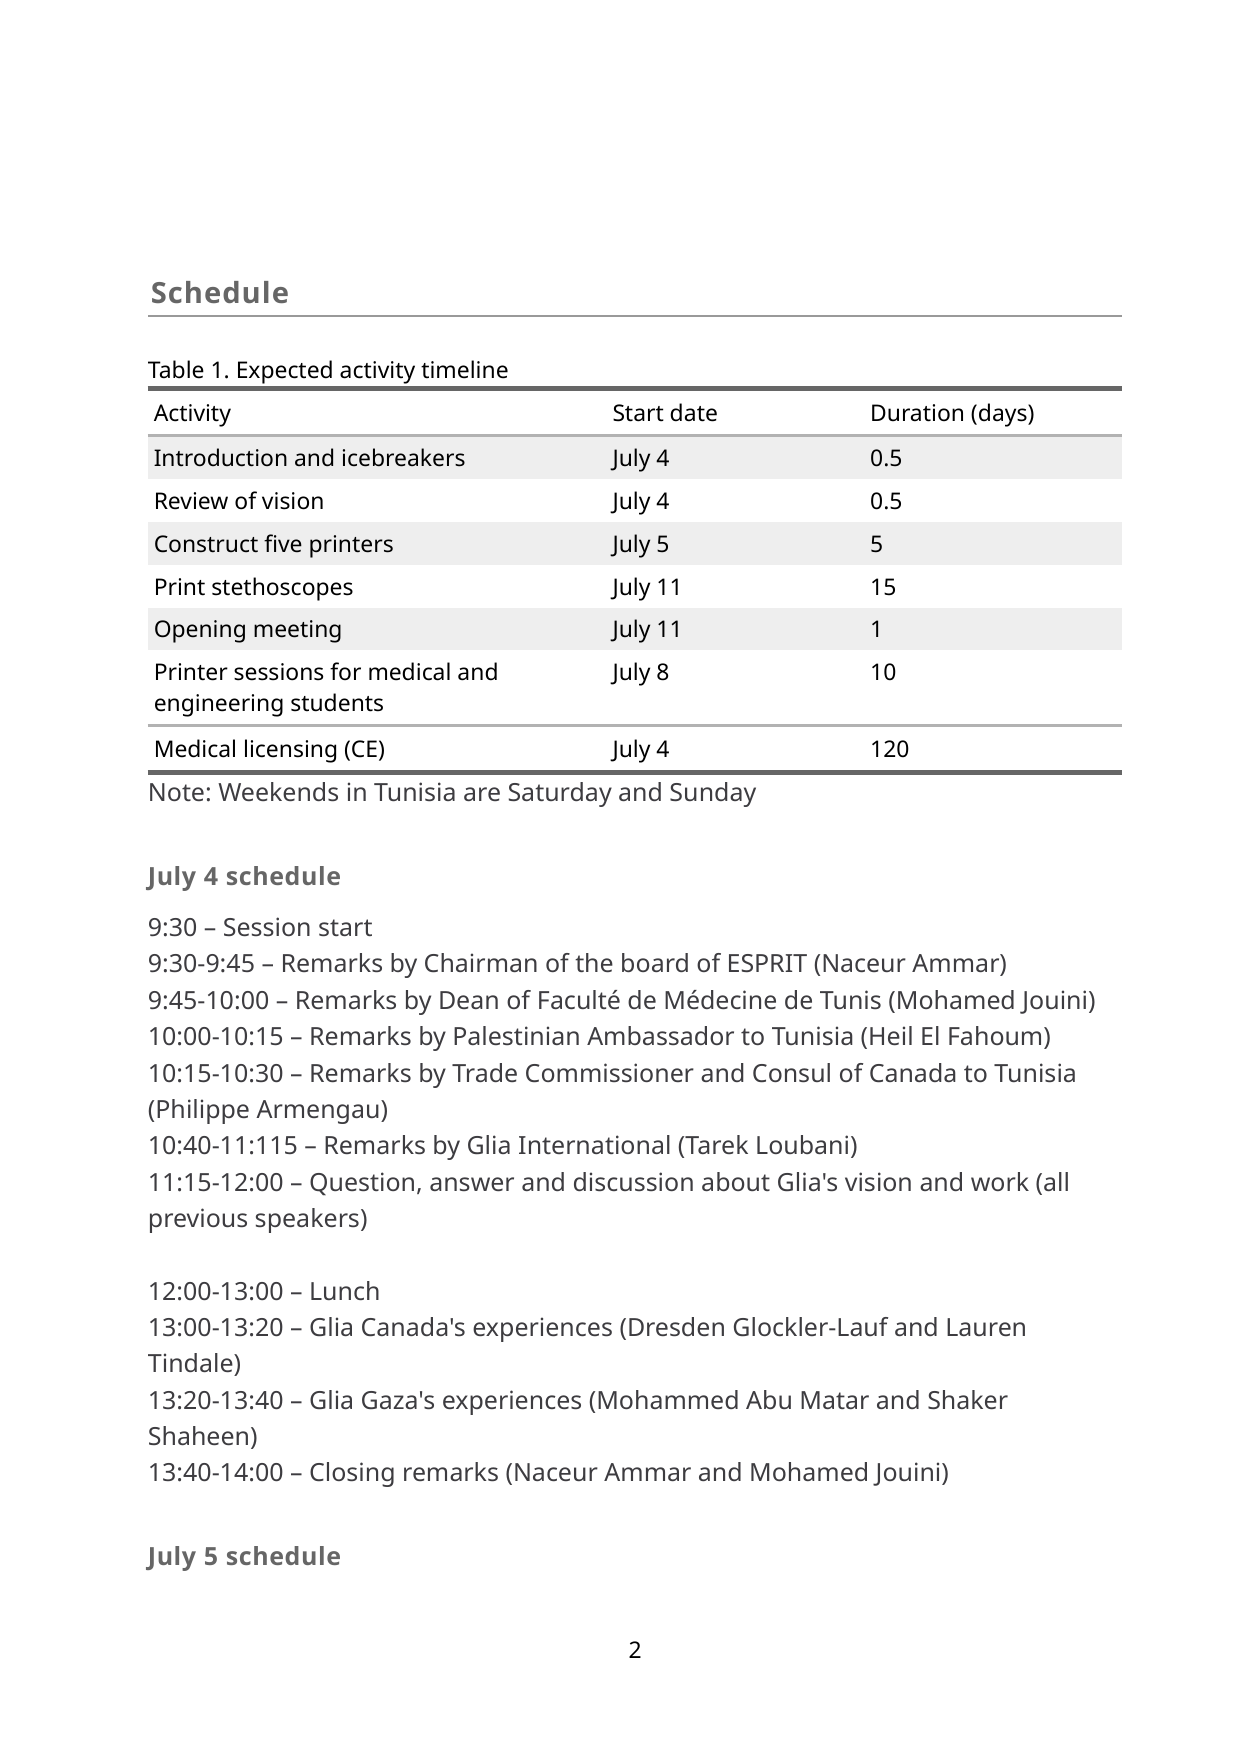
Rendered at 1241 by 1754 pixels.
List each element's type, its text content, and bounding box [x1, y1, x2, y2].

text 13:40-14:00 – Closing remarks (Naceur Ammar and Mohamed Jouini) [148, 1455, 1122, 1489]
table_cell 120 [864, 727, 1122, 770]
table_cell July 5 [606, 522, 864, 565]
table_cell July 11 [606, 608, 864, 650]
text Table 1. Expected activity timeline [148, 354, 1122, 386]
text 9:45-10:00 – Remarks by Dean of Faculté de Médecine de Tunis (Mohamed Jouini) [148, 982, 1122, 1017]
table_cell Review of vision [148, 479, 606, 522]
table_cell 15 [864, 565, 1122, 607]
text 11:15-12:00 – Question, answer and discussion about Glia's vision and work (all previous speakers) [148, 1164, 1122, 1235]
text 13:00-13:20 – Glia Canada's experiences (Dresden Glockler-Lauf and Lauren Tindale) [148, 1310, 1122, 1380]
subtitle July 4 schedule [148, 859, 1122, 893]
table_cell July 4 [606, 479, 864, 522]
text Note: Weekends in Tunisia are Saturday and Sunday [148, 775, 1122, 809]
table_cell Opening meeting [148, 608, 606, 650]
table_cell 0.5 [864, 437, 1122, 479]
text 9:30 – Session start [148, 910, 1122, 944]
text 10:00-10:15 – Remarks by Palestinian Ambassador to Tunisia (Heil El Fahoum) [148, 1019, 1122, 1053]
table_cell Medical licensing (CE) [148, 727, 606, 770]
table_cell 10 [864, 650, 1122, 724]
subtitle July 5 schedule [148, 1539, 1122, 1573]
table_cell July 4 [606, 437, 864, 479]
table_cell 5 [864, 522, 1122, 565]
table_cell Introduction and icebreakers [148, 437, 606, 479]
table_cell July 4 [606, 727, 864, 770]
table_cell Print stethoscopes [148, 565, 606, 607]
subtitle Schedule [148, 269, 1122, 315]
table_cell Printer sessions for medical and engineering students [148, 650, 606, 724]
text 12:00-13:00 – Lunch [148, 1273, 1122, 1307]
table_cell 1 [864, 608, 1122, 650]
text 10:40-11:115 – Remarks by Glia International (Tarek Loubani) [148, 1128, 1122, 1162]
text 10:15-10:30 – Remarks by Trade Commissioner and Consul of Canada to Tunisia (Philippe Armengau) [148, 1055, 1122, 1126]
table_cell July 8 [606, 650, 864, 724]
table_header Start date [606, 391, 864, 433]
table_cell 0.5 [864, 479, 1122, 522]
table_cell July 11 [606, 565, 864, 607]
text 13:20-13:40 – Glia Gaza's experiences (Mohammed Abu Matar and Shaker Shaheen) [148, 1382, 1122, 1453]
table_header Duration (days) [864, 391, 1122, 433]
table_cell Construct five printers [148, 522, 606, 565]
text 9:30-9:45 – Remarks by Chairman of the board of ESPRIT (Naceur Ammar) [148, 946, 1122, 980]
table_header Activity [148, 391, 606, 433]
